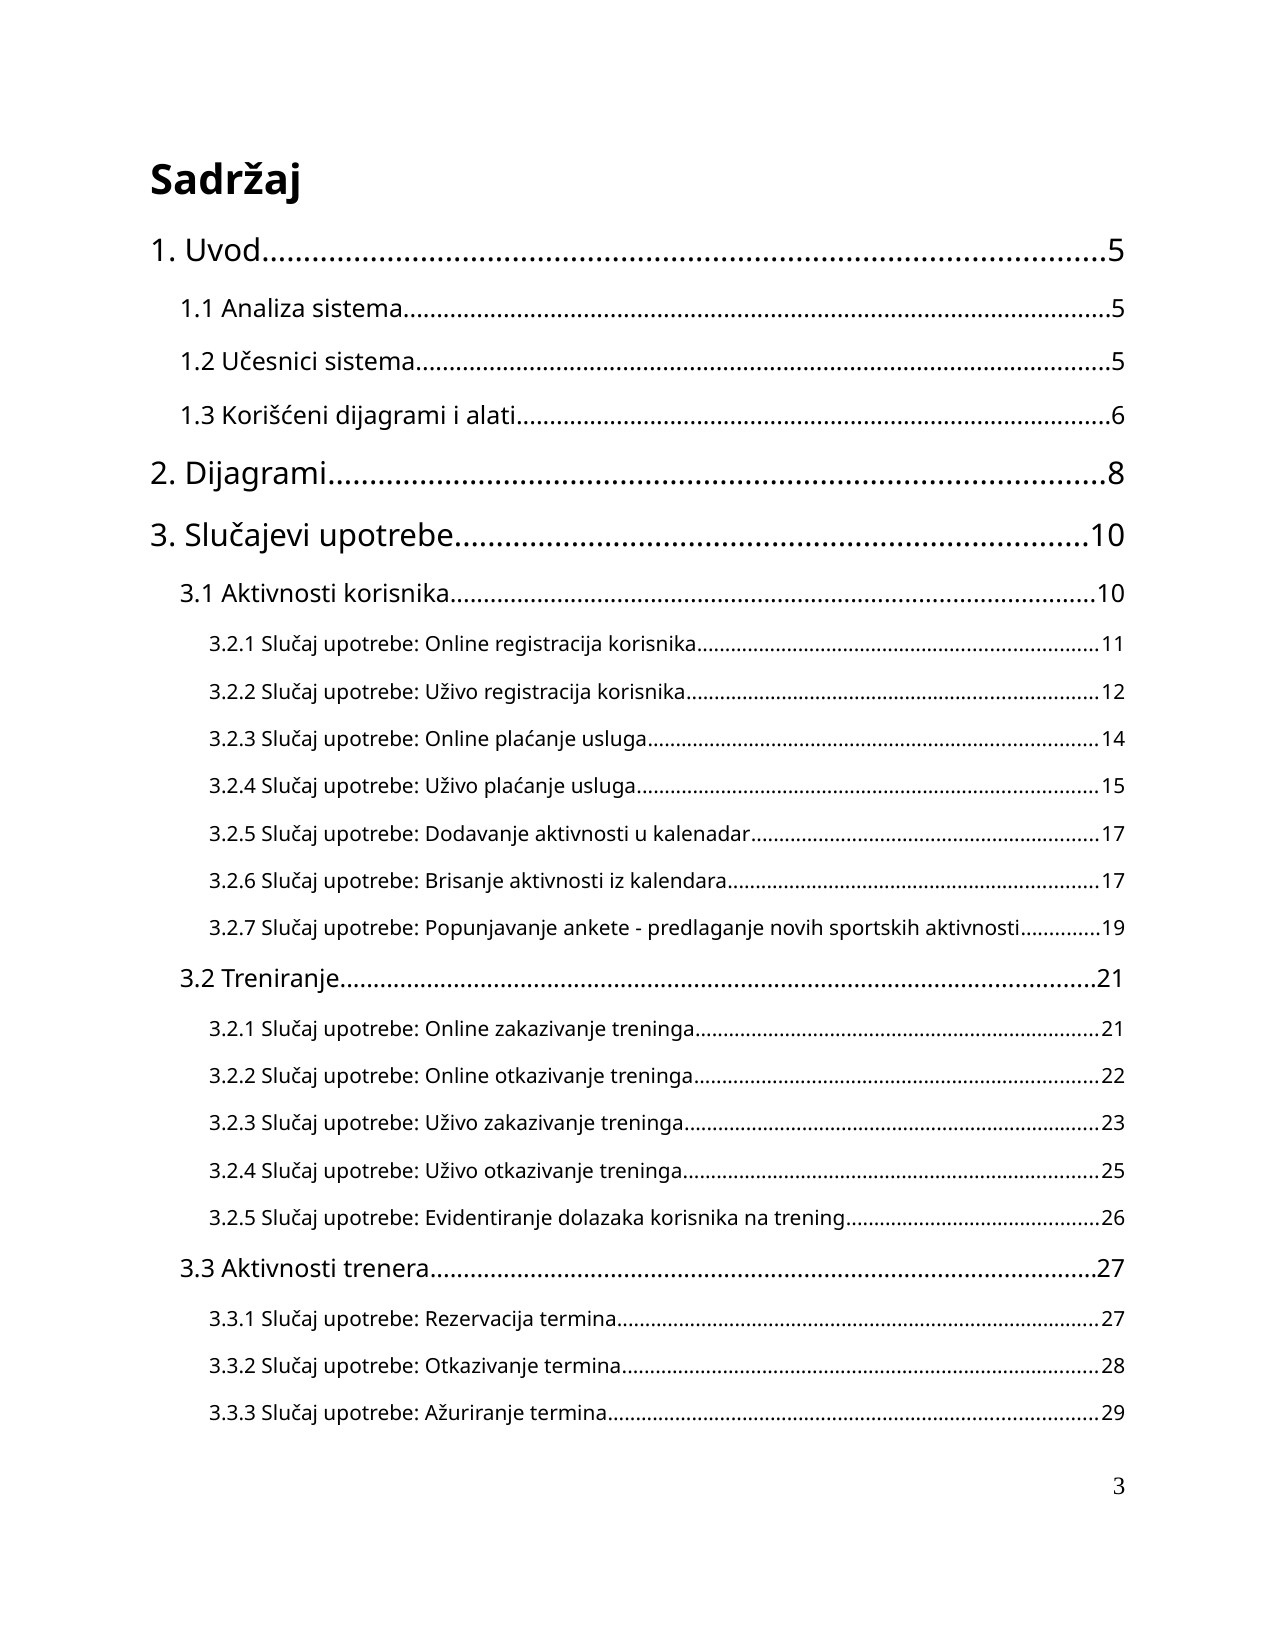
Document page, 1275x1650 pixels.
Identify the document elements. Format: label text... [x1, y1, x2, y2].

text 3.2.5 Slučaj upotrebe: Evidentiranje dolazaka korisnika na trening 26 [209, 1203, 1125, 1232]
text 1.2 Učesnici sistema 5 [179, 344, 1125, 378]
text 1. Uvod 5 [150, 228, 1125, 271]
text 3.2.7 Slučaj upotrebe: Popunjavanje ankete - predlaganje novih sportskih aktivnosti 19 [209, 913, 1125, 942]
text 3.2.5 Slučaj upotrebe: Dodavanje aktivnosti u kalenadar 17 [209, 819, 1125, 847]
text 3.2.3 Slučaj upotrebe: Uživo zakazivanje treninga 23 [209, 1108, 1125, 1137]
text 3.3.2 Slučaj upotrebe: Otkazivanje termina 28 [209, 1351, 1125, 1379]
text 3.1 Aktivnosti korisnika 10 [179, 576, 1125, 610]
text 3.3.3 Slučaj upotrebe: Ažuriranje termina 29 [209, 1398, 1125, 1427]
text 3.2.1 Slučaj upotrebe: Online zakazivanje treninga 21 [209, 1014, 1125, 1042]
text 3.3.1 Slučaj upotrebe: Rezervacija termina 27 [209, 1304, 1125, 1332]
text 3. Slučajevi upotrebe 10 [150, 513, 1125, 556]
text 3.2.3 Slučaj upotrebe: Online plaćanje usluga 14 [209, 724, 1125, 752]
text 3.2.4 Slučaj upotrebe: Uživo otkazivanje treninga 25 [209, 1156, 1125, 1184]
text 3.2.4 Slučaj upotrebe: Uživo plaćanje usluga 15 [209, 771, 1125, 800]
text 1.1 Analiza sistema 5 [179, 291, 1125, 324]
text 2. Dijagrami 8 [150, 451, 1125, 493]
text 3.2.1 Slučaj upotrebe: Online registracija korisnika 11 [209, 629, 1125, 658]
text 3.2.2 Slučaj upotrebe: Uživo registracija korisnika 12 [209, 677, 1125, 705]
text 3.3 Aktivnosti trenera 27 [179, 1250, 1125, 1284]
text 1.3 Korišćeni dijagrami i alati 6 [179, 397, 1125, 431]
text 3.2.2 Slučaj upotrebe: Online otkazivanje treninga 22 [209, 1061, 1125, 1090]
text 3.2.6 Slučaj upotrebe: Brisanje aktivnosti iz kalendara 17 [209, 866, 1125, 894]
text 3.2 Treniranje 21 [179, 961, 1125, 994]
text Sadržaj [150, 150, 1125, 207]
